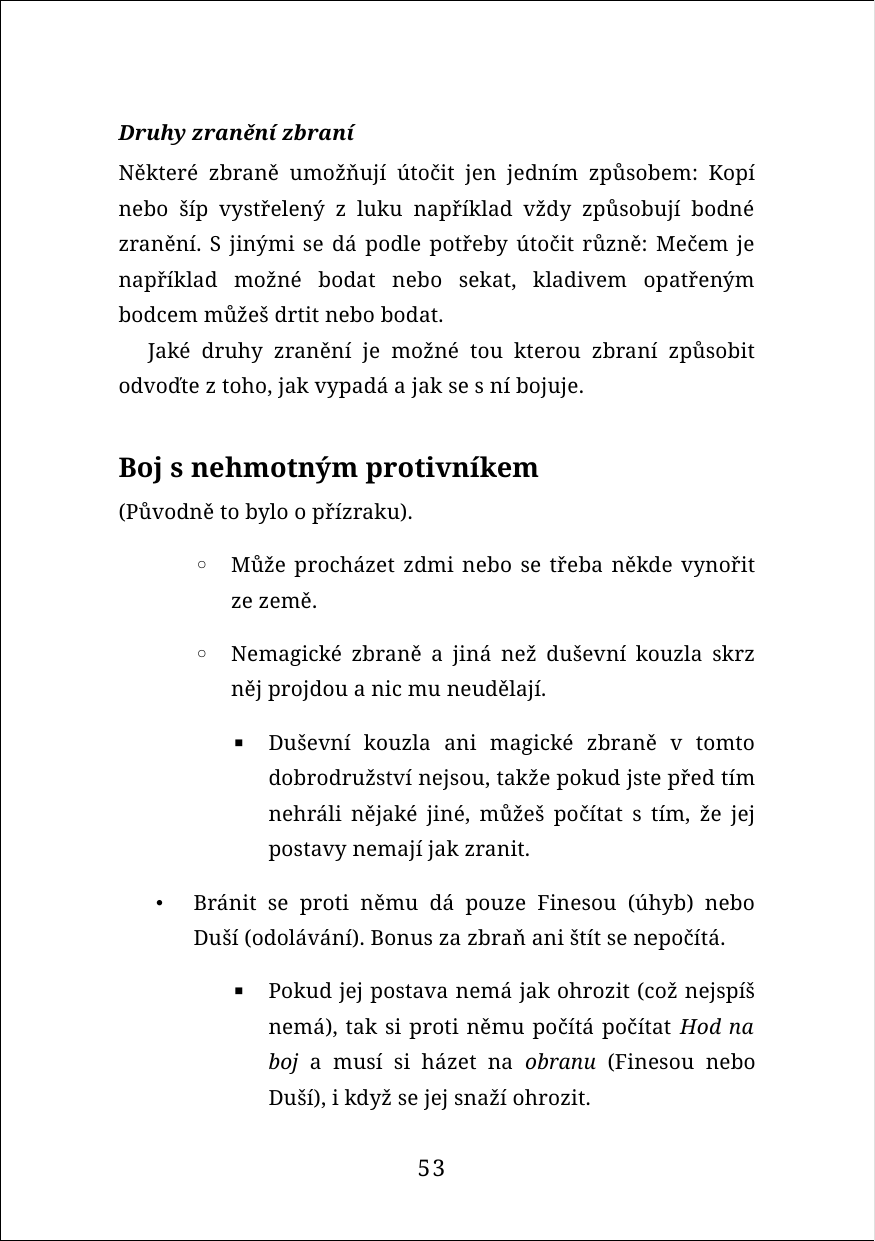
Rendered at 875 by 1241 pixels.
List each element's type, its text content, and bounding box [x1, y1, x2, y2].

subtitle Boj s nehmotným protivníkem [118, 448, 756, 485]
subtitle Druhy zranění zbraní [118, 118, 756, 147]
list Duševní kouzla ani magické zbraně v tomto dobrodružství nejsou, takže pokud jste před tím nehráli nějaké jiné, můžeš počítat s tím, že jej postavy nemají jak zranit. [231, 728, 756, 863]
list Bránit se proti němu dá pouze Finesou (úhyb) nebo Duší (odolávání). Bonus za zbraň ani štít se nepočítá. [156, 888, 756, 952]
list Může procházet zdmi nebo se třeba někde vynořit ze země. [193, 550, 756, 614]
list Nemagické zbraně a jiná než duševní kouzla skrz něj projdou a nic mu neudělají. [193, 639, 756, 703]
list Pokud jej postava nemá jak ohrozit (což nejspíš nemá), tak si proti němu počítá počítat Hod na boj a musí si házet na obranu (Finesou nebo Duší), i když se jej snaží ohrozit. [231, 976, 756, 1111]
text Některé zbraně umožňují útočit jen jedním způsobem: Kopí nebo šíp vystřelený z luku například vždy způsobují bodné zranění. S jinými se dá podle potřeby útočit různě: Mečem je například možné bodat nebo sekat, kladivem opatřeným bodcem můžeš drtit nebo bodat. Jaké druhy zranění je možné tou kterou zbraní způsobit odvoďte z toho, jak vypadá a jak se s ní bojuje. [118, 158, 756, 400]
text (Původně to bylo o přízraku). [118, 497, 756, 526]
